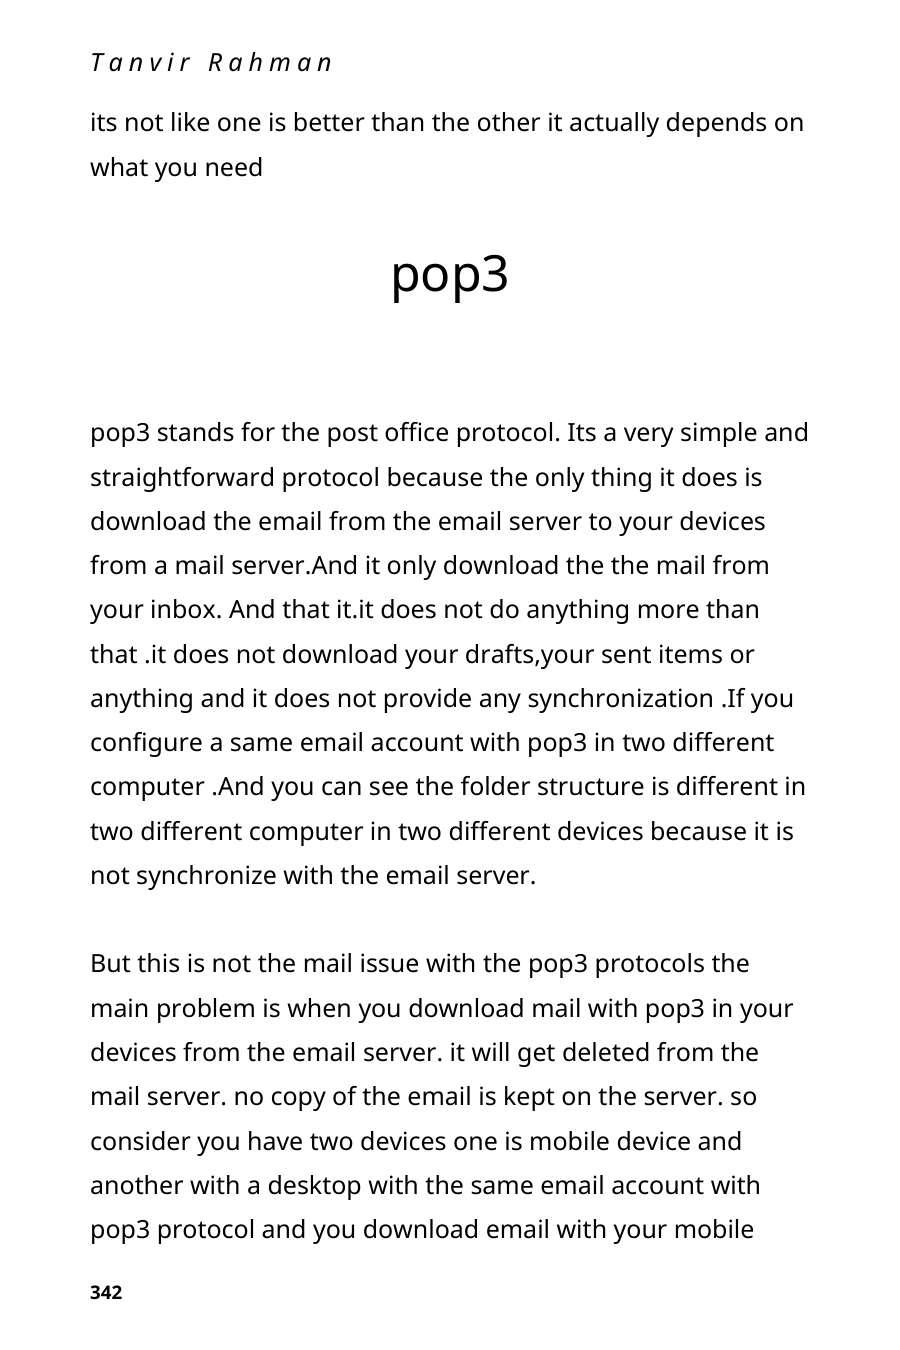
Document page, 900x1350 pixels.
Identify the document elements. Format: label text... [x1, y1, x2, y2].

text But this is not the mail issue with the pop3 protocols the main problem is when you download mail with pop3 in your devices from the email server. it will get deleted from the mail server. no copy of the email is kept on the server. so consider you have two devices one is mobile device and another with a desktop with the same email account with pop3 protocol and you download email with your mobile [90, 946, 810, 1246]
text pop3 stands for the post office protocol. Its a very simple and straightforward protocol because the only thing it does is download the email from the email server to your devices from a mail server.And it only download the the mail from your inbox. And that it.it does not do anything more than that .it does not download your drafts,your sent items or anything and it does not provide any synchronization .If you configure a same email account with pop3 in two different computer .And you can see the folder structure is different in two different computer in two different devices because it is not synchronize with the email server. [90, 415, 810, 892]
text its not like one is better than the other it actually depends on what you need [90, 105, 810, 183]
text pop3 [90, 238, 810, 306]
